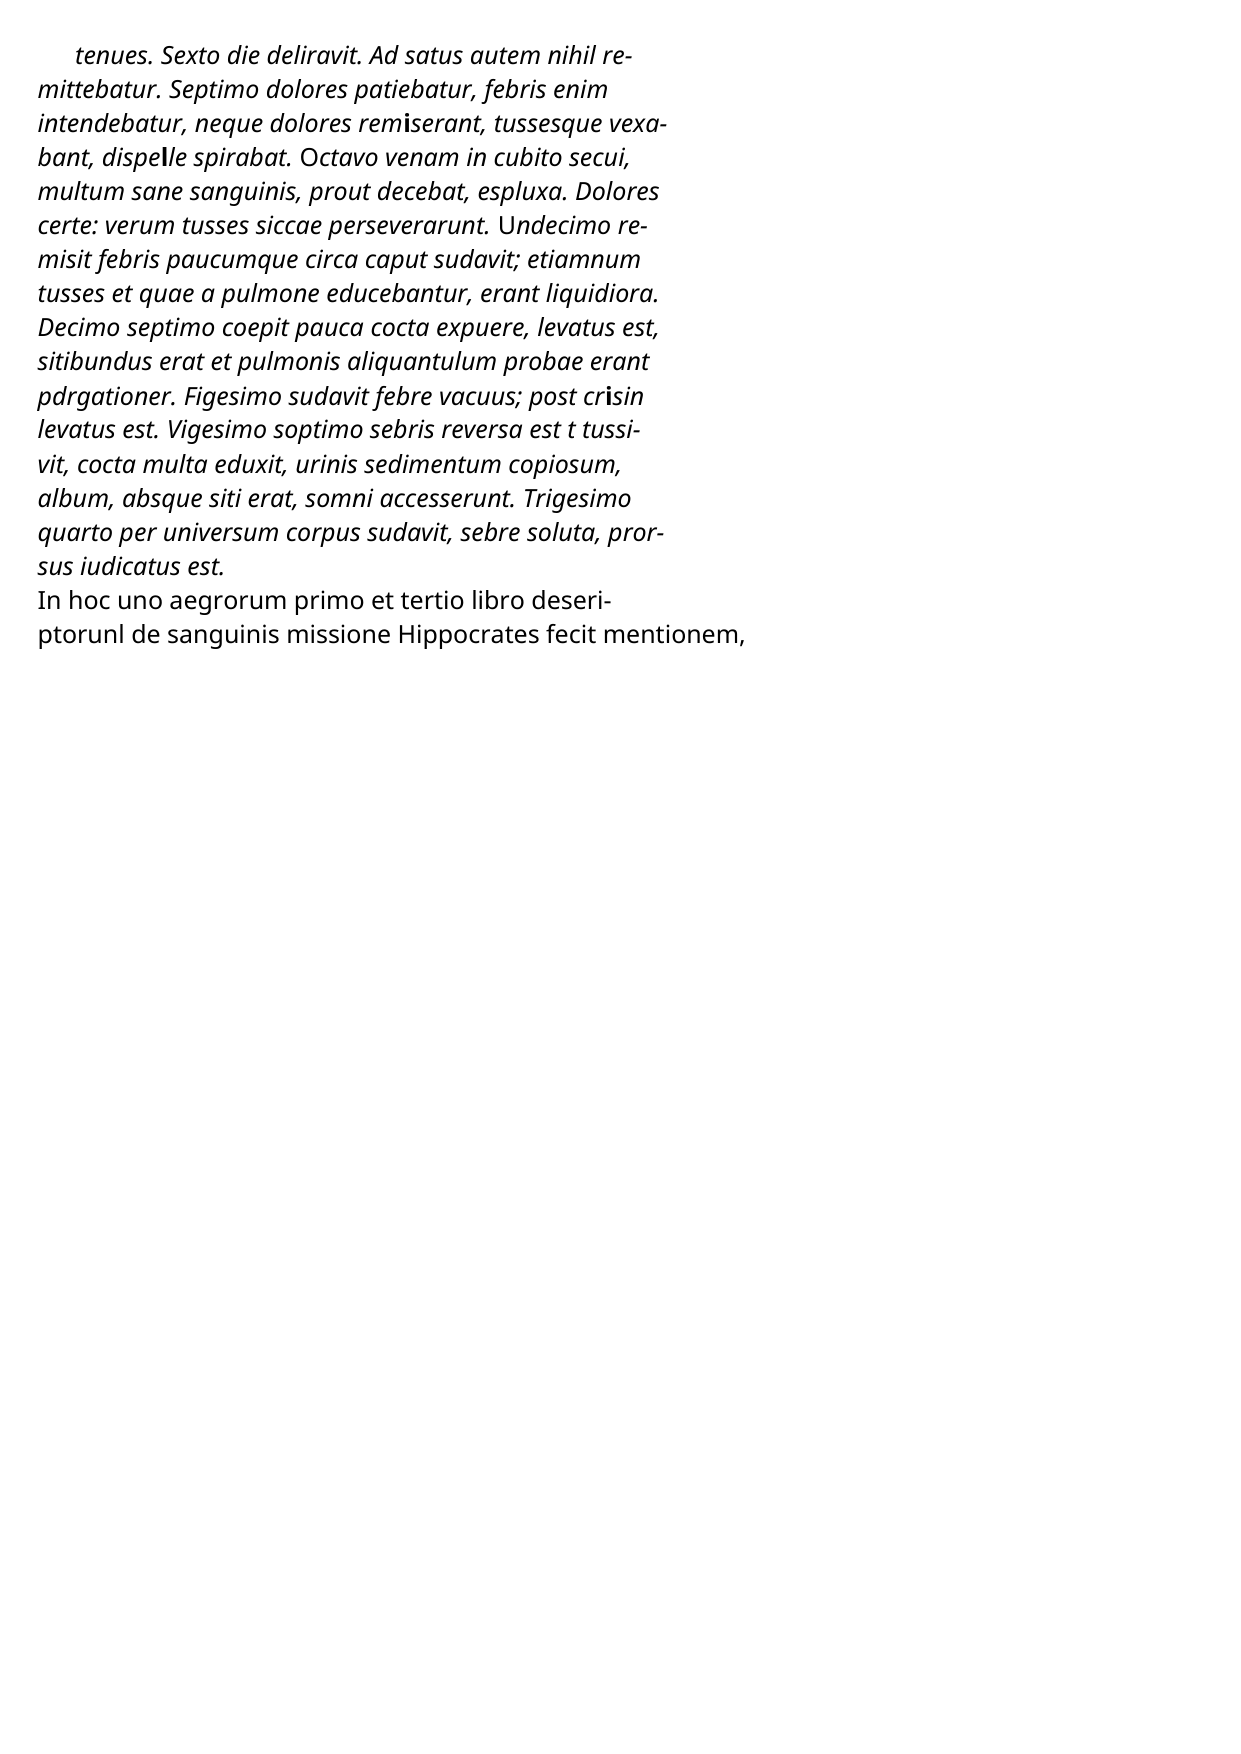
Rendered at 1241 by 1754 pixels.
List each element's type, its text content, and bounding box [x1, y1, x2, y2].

subtitle In hoc uno aegrorum primo et tertio libro deseri- ptorunl de sanguinis missione Hippocrates fecit mentionem, [37, 582, 1203, 651]
text tenues. Sexto die deliravit. Ad satus autem nihil re- mittebatur. Septimo dolores patiebatur, febris enim intendebatur, neque dolores remiserant, tussesque vexa- bant, dispelle spirabat. Octavo venam in cubito secui, multum sane sanguinis, prout decebat, espluxa. Dolores certe: verum tusses siccae perseverarunt. Undecimo re- misit febris paucumque circa caput sudavit; etiamnum tusses et quae a pulmone educebantur, erant liquidiora. Decimo septimo coepit pauca cocta expuere, levatus est, sitibundus erat et pulmonis aliquantulum probae erant pdrgationer. Figesimo sudavit febre vacuus; post crisin levatus est. Vigesimo soptimo sebris reversa est t tussi- vit, cocta multa eduxit, urinis sedimentum copiosum, album, absque siti erat, somni accesserunt. Trigesimo quarto per universum corpus sudavit, sebre soluta, pror- sus iudicatus est. [37, 37, 1203, 582]
